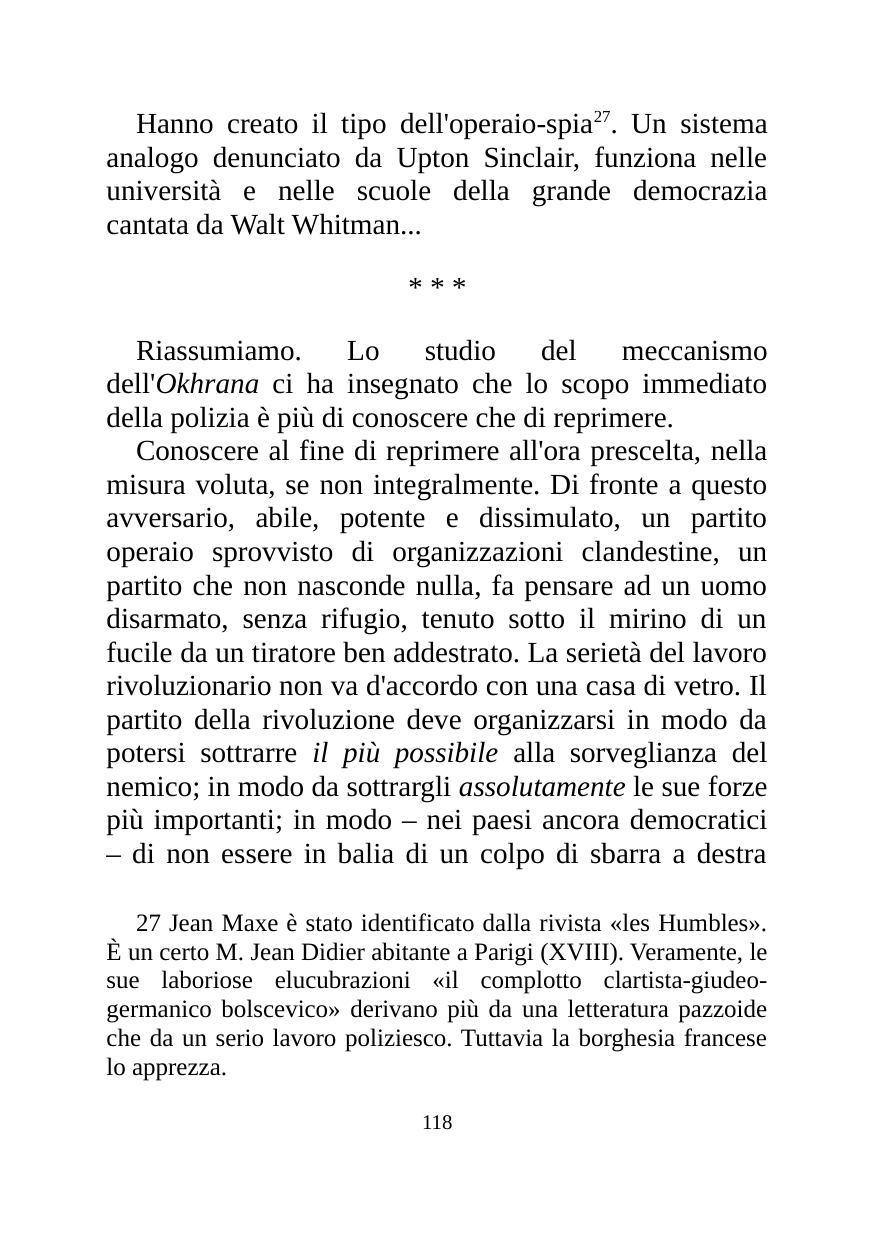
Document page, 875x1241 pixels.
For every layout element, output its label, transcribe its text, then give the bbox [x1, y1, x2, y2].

text Riassumiamo. Lo studio del meccanismo dell'Okhrana ci ha insegnato che lo scopo immediato della polizia è più di conoscere che di reprimere. [106, 333, 768, 433]
text Hanno creato il tipo dell'operaio-spia. Un sistema analogo denunciato da Upton Sinclair, funziona nelle università e nelle scuole della grande democrazia cantata da Walt Whitman... [106, 106, 768, 240]
text * * * [106, 270, 768, 303]
text Conoscere al fine di reprimere all'ora prescelta, nella misura voluta, se non integralmente. Di fronte a questo avversario, abile, potente e dissimulato, un partito operaio sprovvisto di organizzazioni clandestine, un partito che non nasconde nulla, fa pensare ad un uomo disarmato, senza rifugio, tenuto sotto il mirino di un fucile da un tiratore ben addestrato. La serietà del lavoro rivoluzionario non va d'accordo con una casa di vetro. Il partito della rivoluzione deve organizzarsi in modo da potersi sottrarre il più possibile alla sorveglianza del nemico; in modo da sottrargli assolutamente le sue forze più importanti; in modo – nei paesi ancora democratici – di non essere in balia di un colpo di sbarra a destra [106, 433, 768, 869]
text Jean Maxe è stato identificato dalla rivista «les Humbles». È un certo M. Jean Didier abitante a Parigi (XVIII). Veramente, le sue laboriose elucubrazioni «il complotto clartista-giudeo-germanico bolscevico» derivano più da una letteratura pazzoide che da un serio lavoro poliziesco. Tuttavia la borghesia francese lo apprezza. [106, 908, 768, 1080]
